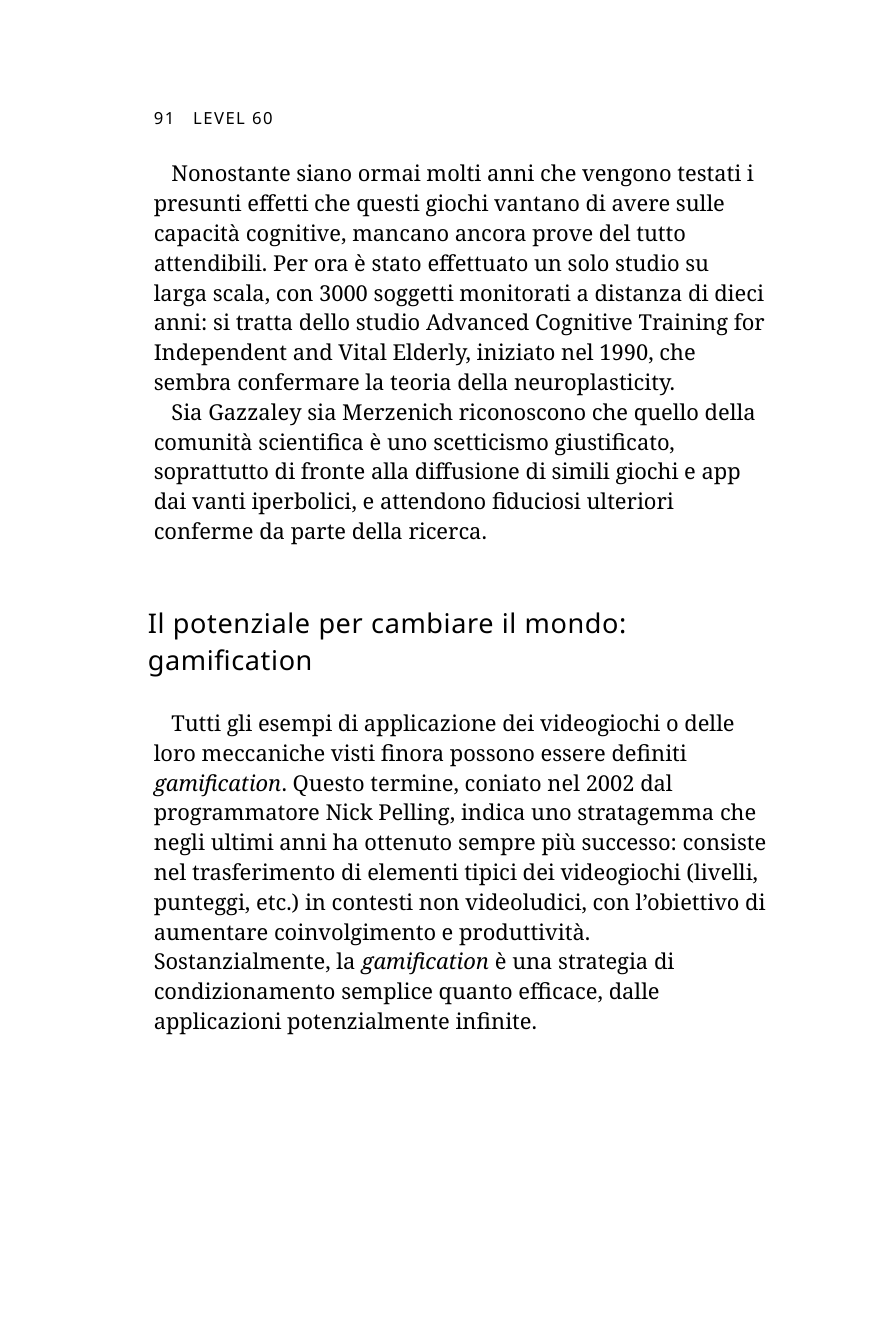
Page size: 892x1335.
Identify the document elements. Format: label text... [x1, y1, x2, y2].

text Nonostante siano ormai molti anni che vengono testati i presunti effetti che questi giochi vantano di avere sulle capacità cognitive, mancano ancora prove del tutto attendibili. Per ora è stato effettuato un solo studio su larga scala, con 3000 soggetti monitorati a distanza di dieci anni: si tratta dello studio Advanced Cognitive Training for Independent and Vital Elderly, iniziato nel 1990, che sembra confermare la teoria della neuroplasticity. [153, 158, 768, 397]
subtitle Il potenziale per cambiare il mondo: gamification [148, 605, 768, 678]
text Tutti gli esempi di applicazione dei videogiochi o delle loro meccaniche visti finora possono essere definiti gamification. Questo termine, coniato nel 2002 dal programmatore Nick Pelling, indica uno stratagemma che negli ultimi anni ha ottenuto sempre più successo: consiste nel trasferimento di elementi tipici dei videogiochi (livelli, punteggi, etc.) in contesti non videoludici, con l’obiettivo di aumentare coinvolgimento e produttività. Sostanzialmente, la gamification è una strategia di condizionamento semplice quanto efficace, dalle applicazioni potenzialmente infinite. [153, 708, 768, 1036]
text Sia Gazzaley sia Merzenich riconoscono che quello della comunità scientifica è uno scetticismo giustificato, soprattutto di fronte alla diffusione di simili giochi e app dai vanti iperbolici, e attendono fiduciosi ulteriori conferme da parte della ricerca. [153, 397, 768, 546]
